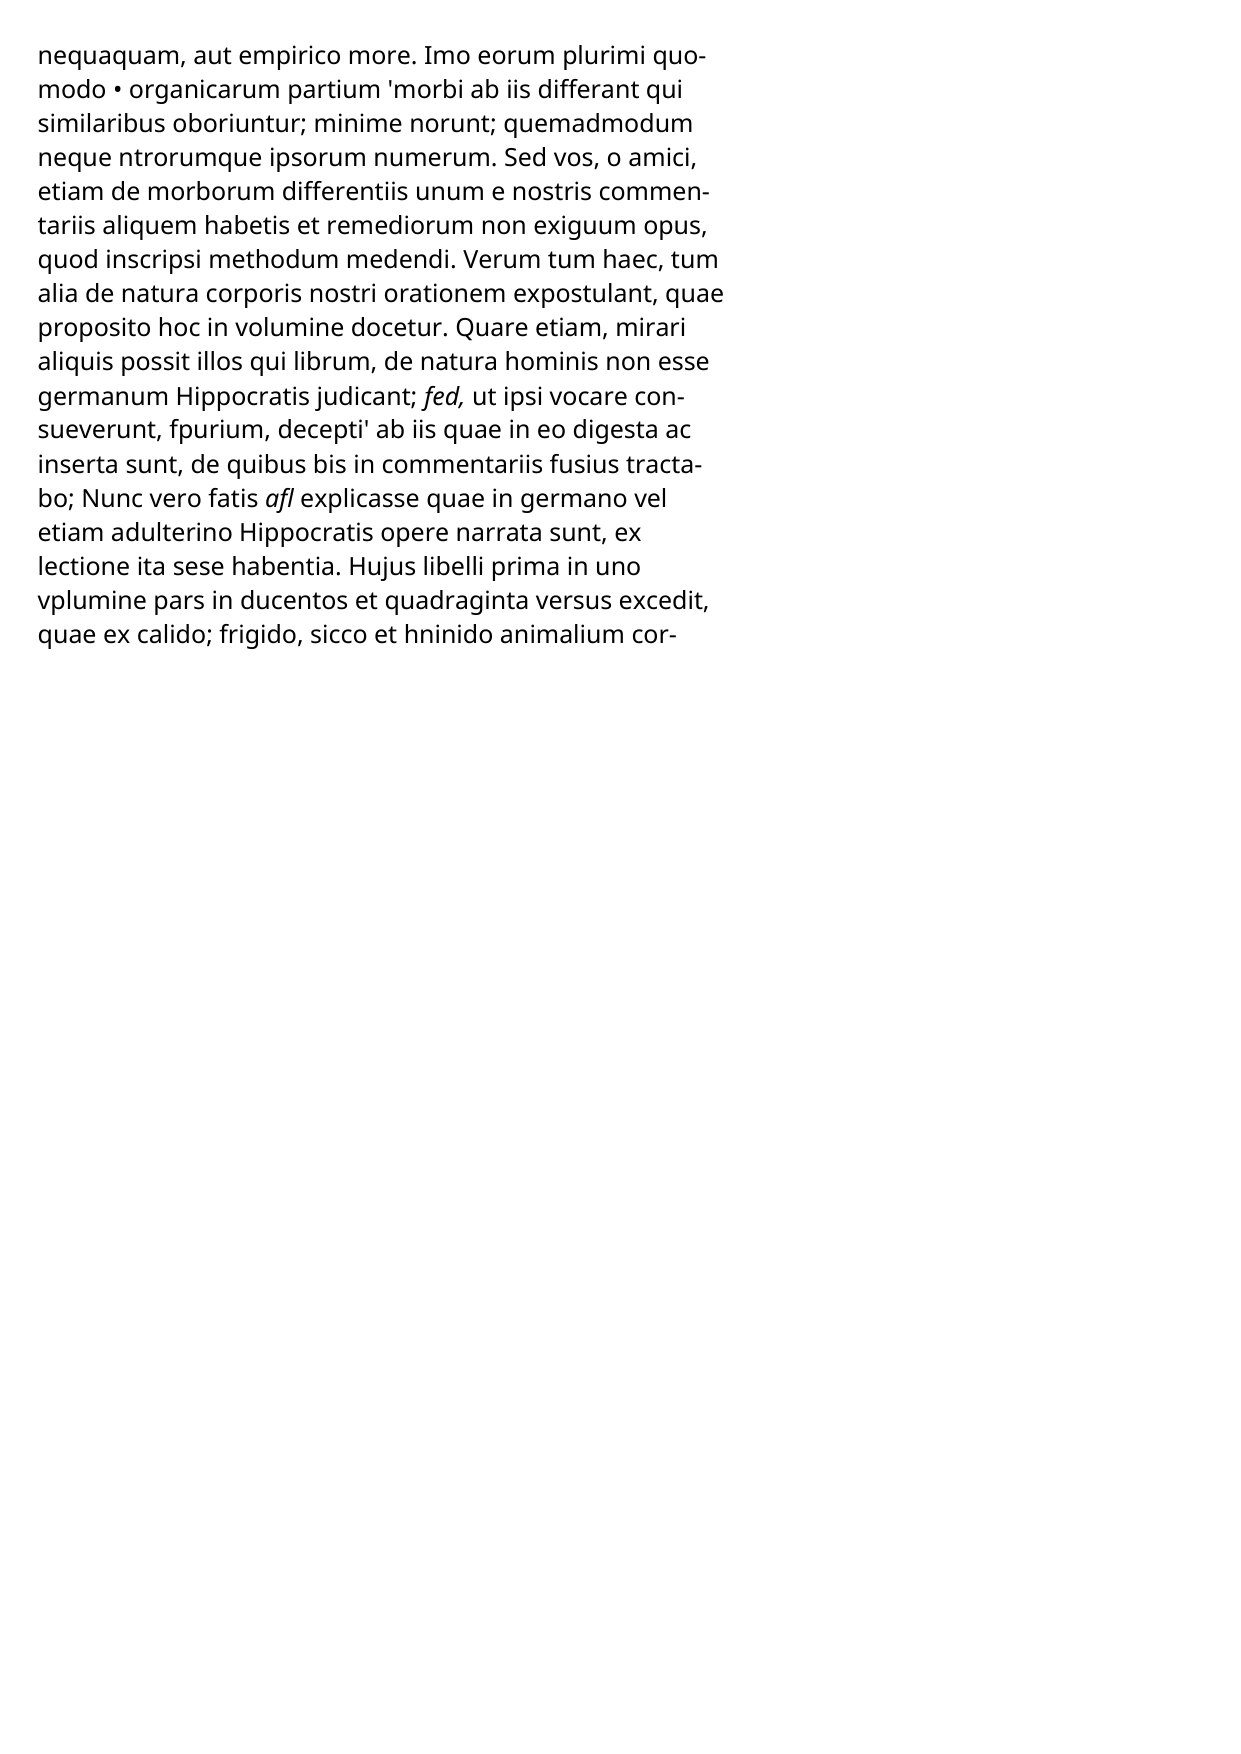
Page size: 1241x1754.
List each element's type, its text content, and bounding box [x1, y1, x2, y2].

text nequaquam, aut empirico more. Imo eorum plurimi quo- modo • organicarum partium 'morbi ab iis differant qui similaribus oboriuntur; minime norunt; quemadmodum neque ntrorumque ipsorum numerum. Sed vos, o amici, etiam de morborum differentiis unum e nostris commen- tariis aliquem habetis et remediorum non exiguum opus, quod inscripsi methodum medendi. Verum tum haec, tum alia de natura corporis nostri orationem expostulant, quae proposito hoc in volumine docetur. Quare etiam, mirari aliquis possit illos qui librum, de natura hominis non esse germanum Hippocratis judicant; fed, ut ipsi vocare con- sueverunt, fpurium, decepti' ab iis quae in eo digesta ac inserta sunt, de quibus bis in commentariis fusius tracta- bo; Nunc vero fatis afl explicasse quae in germano vel etiam adulterino Hippocratis opere narrata sunt, ex lectione ita sese habentia. Hujus libelli prima in uno vplumine pars in ducentos et quadraginta versus excedit, quae ex calido; frigido, sicco et hninido animalium cor- [37, 37, 1203, 651]
